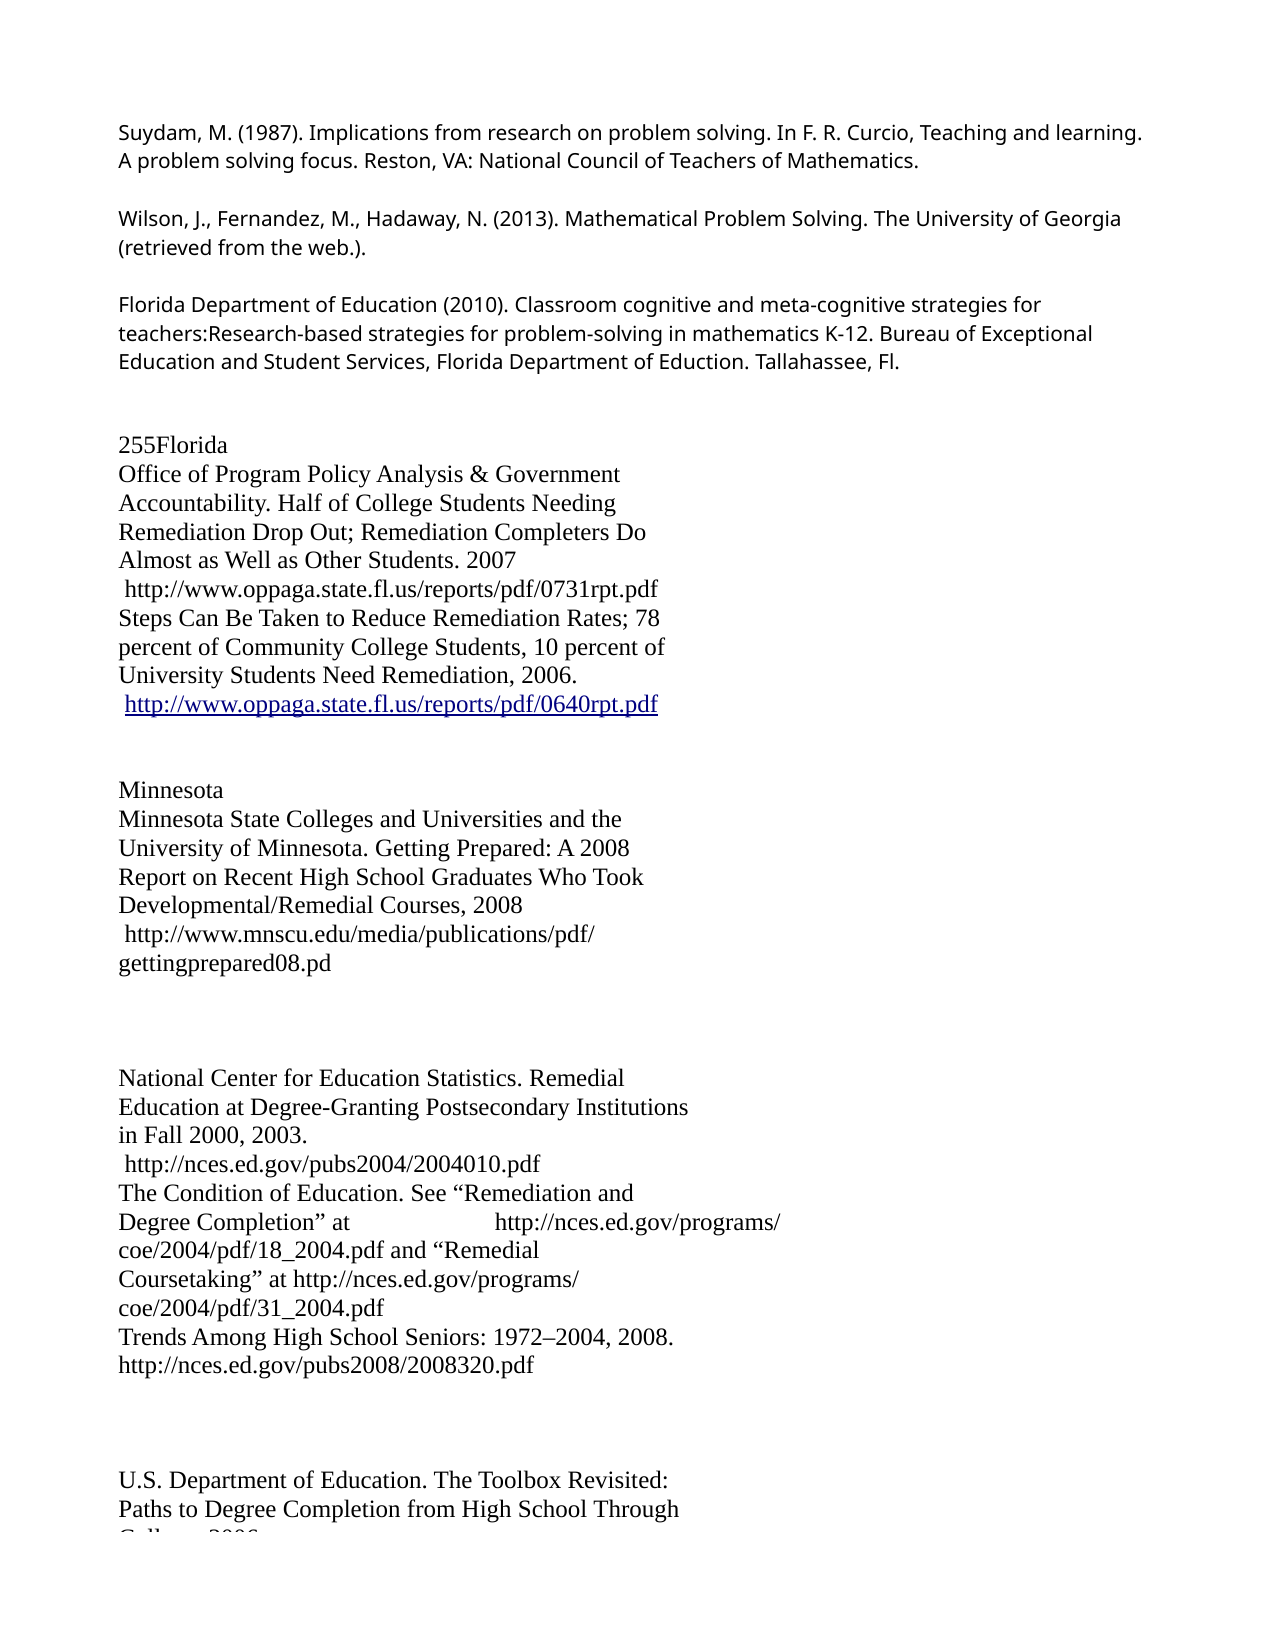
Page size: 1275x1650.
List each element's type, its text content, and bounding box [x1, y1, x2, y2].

text Florida Department of Education (2010). Classroom cognitive and meta-cognitive strategies for teachers:Research-based strategies for problem-solving in mathematics K-12. Bureau of Exceptional Education and Student Services, Florida Department of Eduction. Tallahassee, Fl. [118, 290, 1157, 376]
text Suydam, M. (1987). Implications from research on problem solving. In F. R. Curcio, Teaching and learning. A problem solving focus. Reston, VA: National Council of Teachers of Mathematics. [118, 118, 1157, 175]
text Wilson, J., Fernandez, M., Hadaway, N. (2013). Mathematical Problem Solving. The University of Georgia (retrieved from the web.). [118, 204, 1157, 261]
